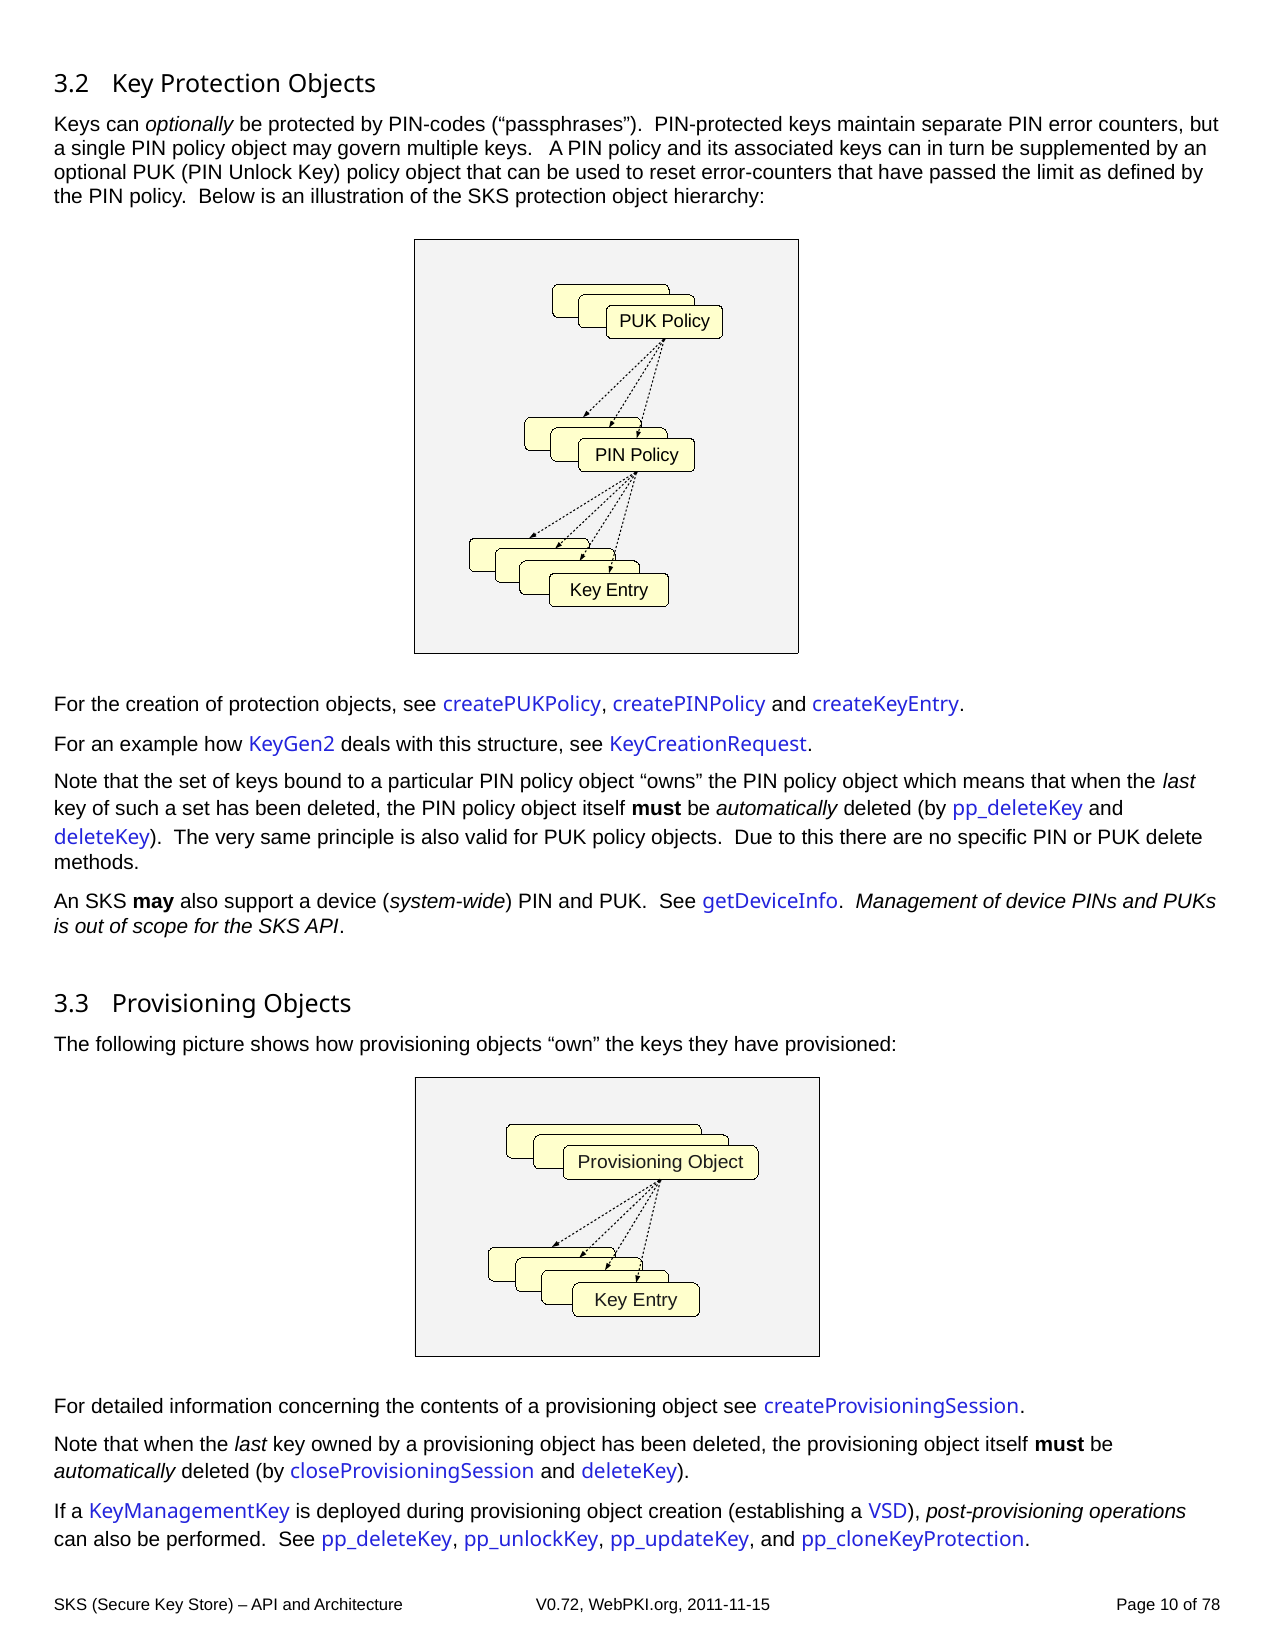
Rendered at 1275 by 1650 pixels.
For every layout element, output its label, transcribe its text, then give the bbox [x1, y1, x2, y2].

text For the creation of protection objects, see createPUKPolicy, createPINPolicy and createKeyEntry. [54, 689, 1221, 717]
text For detailed information concerning the contents of a provisioning object see createProvisioningSession. [54, 1392, 1221, 1420]
text The following picture shows how provisioning objects “own” the keys they have provisioned: [54, 1032, 1221, 1056]
subtitle Key Protection Objects [54, 66, 1221, 100]
text An SKS may also support a device (system-wide) PIN and PUK. See getDeviceInfo. Management of device PINs and PUKs is out of scope for the SKS API. [54, 886, 1221, 938]
text If a KeyManagementKey is deployed during provisioning object creation (establishing a VSD), post-provisioning operations can also be performed. See pp_deleteKey, pp_unlockKey, pp_updateKey, and pp_cloneKeyProtection. [54, 1496, 1221, 1553]
text Note that when the last key owned by a provisioning object has been deleted, the provisioning object itself must be automatically deleted (by closeProvisioningSession and deleteKey). [54, 1432, 1221, 1484]
subtitle Provisioning Objects [54, 986, 1221, 1020]
text Keys can optionally be protected by PIN-codes (“passphrases”). PIN-protected keys maintain separate PIN error counters, but a single PIN policy object may govern multiple keys. A PIN policy and its associated keys can in turn be supplemented by an optional PUK (PIN Unlock Key) policy object that can be used to reset error-counters that have passed the limit as defined by the PIN policy. Below is an illustration of the SKS protection object hierarchy: [54, 112, 1221, 208]
text For an example how KeyGen2 deals with this structure, see KeyCreationRequest. [54, 729, 1221, 758]
text Note that the set of keys bound to a particular PIN policy object “owns” the PIN policy object which means that when the last key of such a set has been deleted, the PIN policy object itself must be automatically deleted (by pp_deleteKey and deleteKey). The very same principle is also valid for PUK policy objects. Due to this there are no specific PIN or PUK delete methods. [54, 769, 1221, 874]
